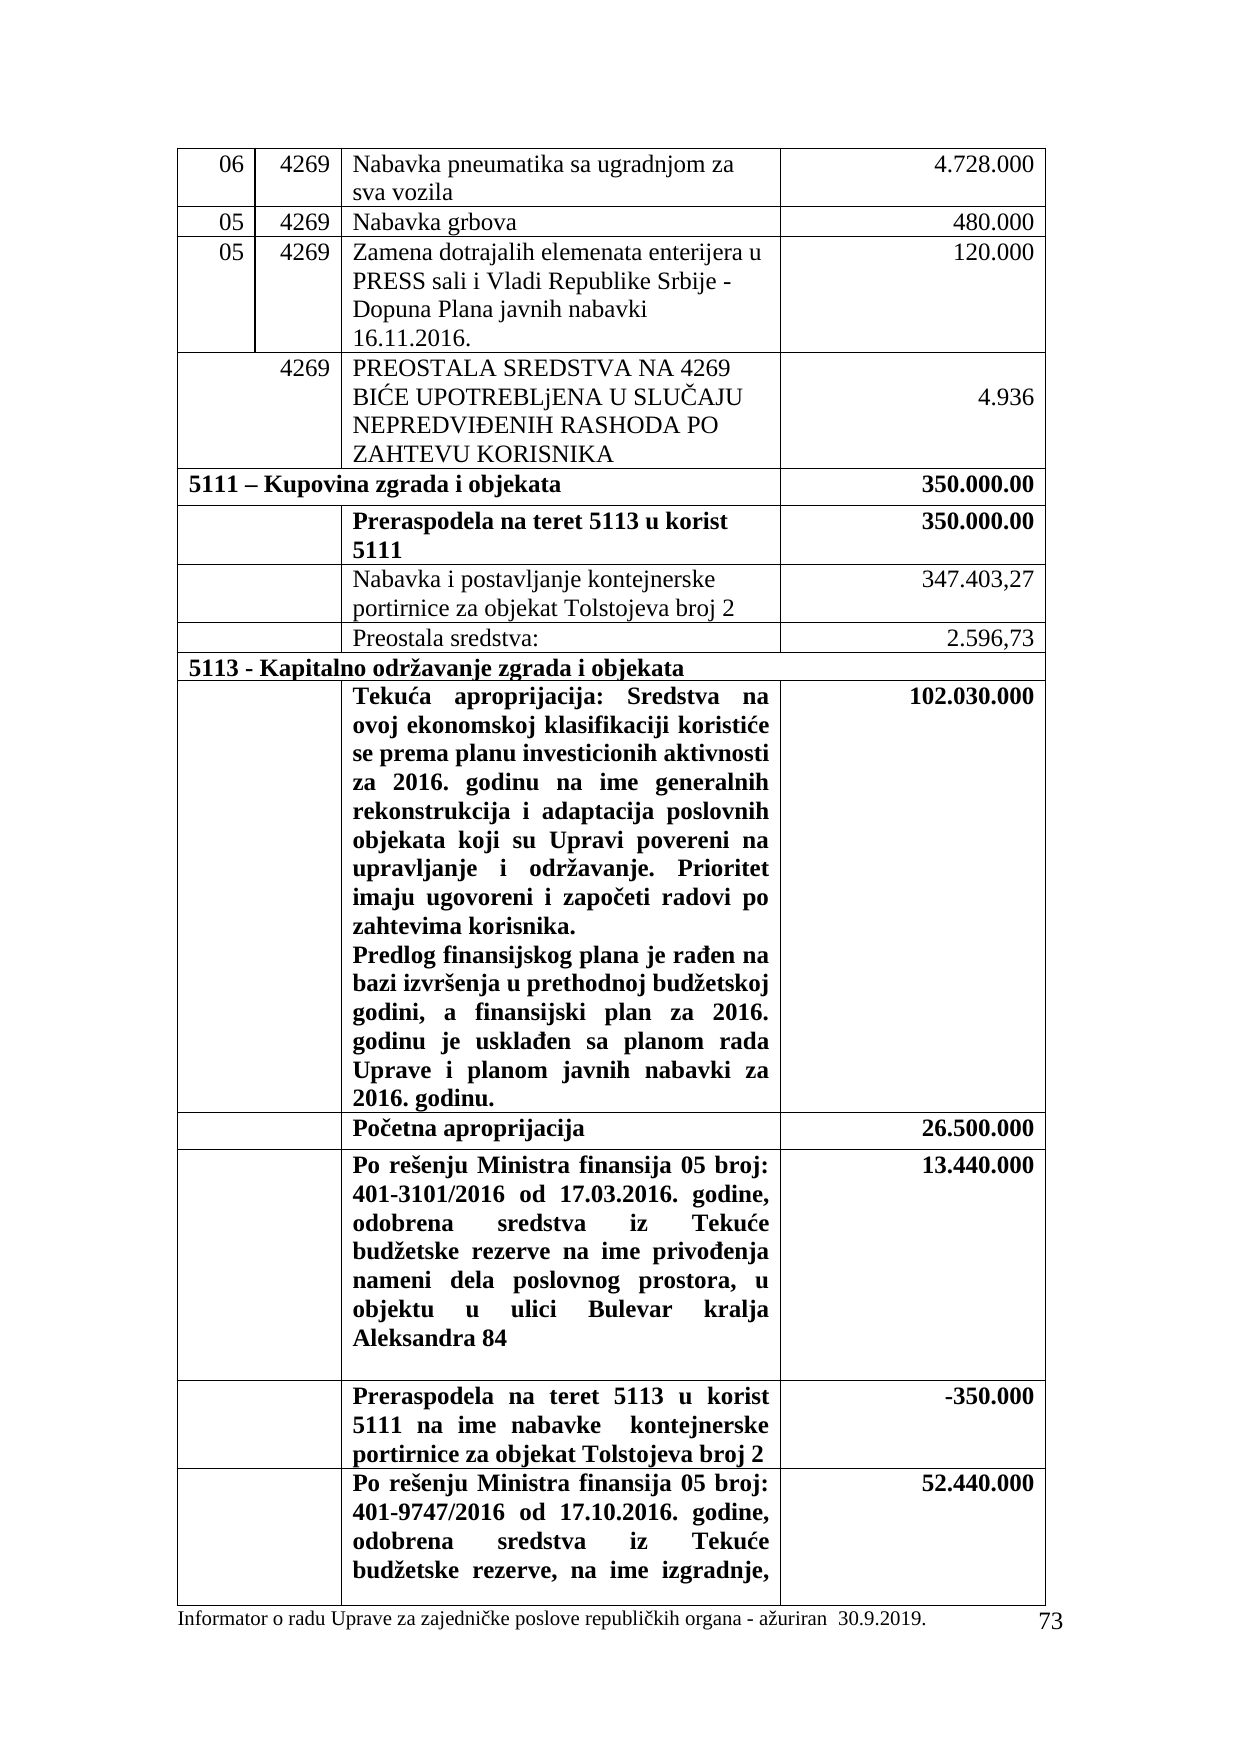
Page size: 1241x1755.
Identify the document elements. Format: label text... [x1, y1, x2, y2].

table_cell Nabavka grbova [342, 207, 780, 236]
table_cell 120.000 [781, 237, 1045, 352]
table_cell 480.000 [781, 207, 1045, 236]
table_cell 4269 [256, 237, 341, 352]
table_cell 5111 – Kupovina zgrada i objekata [178, 469, 780, 505]
table_cell [178, 1381, 341, 1467]
table_cell [178, 1113, 341, 1149]
table_cell 05 [178, 237, 254, 352]
table_cell 4269 [256, 149, 341, 206]
table_cell 5113 - Kapitalno održavanje zgrada i objekata [178, 653, 1045, 680]
table_cell [178, 565, 341, 622]
table_cell Po rešenju Ministra finansija 05 broj: 401-3101/2016 od 17.03.2016. godine, odobrena sredstva iz Tekuće budžetske rezerve na ime privođenja nameni dela poslovnog prostora, u objektu u ulici Bulevar kralјa Aleksandra 84 [342, 1150, 780, 1380]
table_cell 52.440.000 [781, 1469, 1045, 1605]
table_cell 06 [178, 149, 254, 206]
table_cell 350.000.00 [781, 469, 1045, 505]
table_cell Preostala sredstva: [342, 623, 780, 652]
table_cell [178, 681, 341, 1112]
table_cell 4269 [256, 207, 341, 236]
table_cell 13.440.000 [781, 1150, 1045, 1380]
table_cell [178, 1469, 341, 1605]
table_cell Tekuća aproprijacija: Sredstva na ovoj ekonomskoj klasifikaciji koristiće se prema planu investicionih aktivnosti za 2016. godinu na ime generalnih rekonstrukcija i adaptacija poslovnih objekata koji su Upravi povereni na upravlјanje i održavanje. Prioritet imaju ugovoreni i započeti radovi po zahtevima korisnika. Predlog finansijskog plana je rađen na bazi izvršenja u prethodnoj budžetskoj godini, a finansijski plan za 2016. godinu je usklađen sa planom rada Uprave i planom javnih nabavki za 2016. godinu. [342, 681, 780, 1112]
table_cell Preraspodela na teret 5113 u korist 5111 na ime nabavke kontejnerske portirnice za objekat Tolstojeva broj 2 [342, 1381, 780, 1467]
table_cell 05 [178, 207, 254, 236]
table_cell [178, 506, 341, 563]
table_cell 350.000.00 [781, 506, 1045, 563]
table_cell 347.403,27 [781, 565, 1045, 622]
table_cell PREOSTALA SREDSTVA NA 4269 BIĆE UPOTREBLjENA U SLUČAJU NEPREDVIĐENIH RASHODA PO ZAHTEVU KORISNIKA [342, 353, 780, 468]
table_cell -350.000 [781, 1381, 1045, 1467]
table_cell [178, 1150, 341, 1380]
table_cell Početna aproprijacija [342, 1113, 780, 1149]
table_cell Zamena dotrajalih elemenata enterijera u PRESS sali i Vladi Republike Srbije - Dopuna Plana javnih nabavki 16.11.2016. [342, 237, 780, 352]
table_cell [178, 623, 341, 652]
table_cell 4.728.000 [781, 149, 1045, 206]
table_cell Po rešenju Ministra finansija 05 broj: 401-9747/2016 od 17.10.2016. godine, odobrena sredstva iz Tekuće budžetske rezerve, na ime izgradnje, [342, 1469, 780, 1605]
table_cell 2.596,73 [781, 623, 1045, 652]
table_cell 4.936 [781, 353, 1045, 468]
table_cell Nabavka i postavlјanje kontejnerske portirnice za objekat Tolstojeva broj 2 [342, 565, 780, 622]
table_cell 102.030.000 [781, 681, 1045, 1112]
table_cell 26.500.000 [781, 1113, 1045, 1149]
table_cell Nabavka pneumatika sa ugradnjom za sva vozila [342, 149, 780, 206]
table_cell Preraspodela na teret 5113 u korist 5111 [342, 506, 780, 563]
table_cell 4269 [178, 353, 341, 468]
